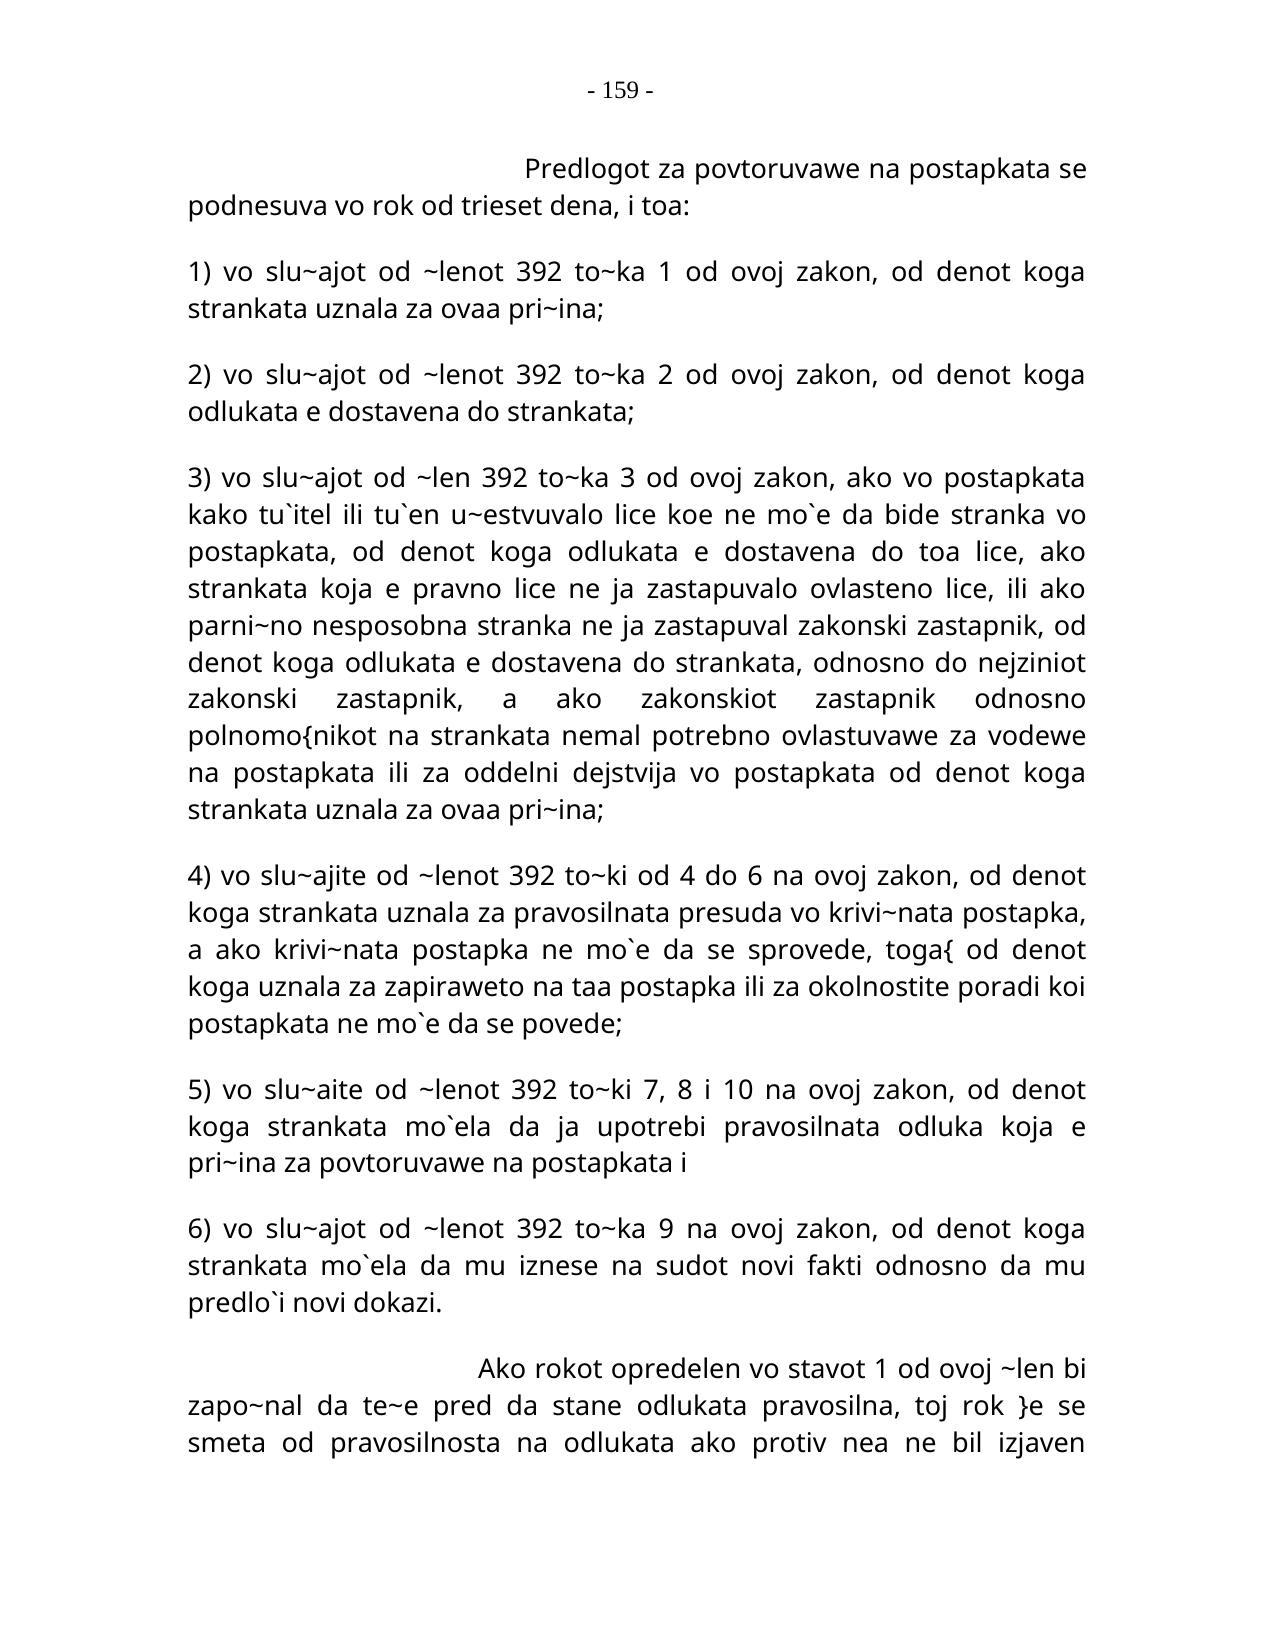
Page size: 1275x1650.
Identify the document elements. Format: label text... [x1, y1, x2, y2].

text Ako rokot opredelen vo stavot 1 od ovoj ~len bi zapo~nal da te~e pred da stane odlukata pravosilna, toj rok }e se smeta od pravosilnosta na odlukata ako protiv nea ne bil izjaven [187, 1350, 1087, 1460]
text 4) vo slu~ajite od ~lenot 392 to~ki od 4 do 6 na ovoj zakon, od denot koga strankata uznala za pravosilnata presuda vo krivi~nata postapka, a ako krivi~nata postapka ne mo`e da se sprovede, toga{ od denot koga uznala za zapiraweto na taa postapka ili za okolnostite poradi koi postapkata ne mo`e da se povede; [187, 857, 1087, 1041]
text 2) vo slu~ajot od ~lenot 392 to~ka 2 od ovoj zakon, od denot koga odlukata e dostavena do strankata; [187, 356, 1087, 429]
text 5) vo slu~aite od ~lenot 392 to~ki 7, 8 i 10 na ovoj zakon, od denot koga strankata mo`ela da ja upotrebi pravosilnata odluka koja e pri~ina za povtoruvawe na postapkata i [187, 1070, 1087, 1181]
text Predlogot za povtoruvawe na postapkata se podnesuva vo rok od trieset dena, i toa: [187, 150, 1087, 224]
text 1) vo slu~ajot od ~lenot 392 to~ka 1 od ovoj zakon, od denot koga strankata uznala za ovaa pri~ina; [187, 253, 1087, 327]
text 6) vo slu~ajot od ~lenot 392 to~ka 9 na ovoj zakon, od denot koga strankata mo`ela da mu iznese na sudot novi fakti odnosno da mu predlo`i novi dokazi. [187, 1210, 1087, 1321]
text 3) vo slu~ajot od ~len 392 to~ka 3 od ovoj zakon, ako vo postapkata kako tu`itel ili tu`en u~estvuvalo lice koe ne mo`e da bide stranka vo postapkata, od denot koga odlukata e dostavena do toa lice, ako strankata koja e pravno lice ne ja zastapuvalo ovlasteno lice, ili ako parni~no nesposobna stranka ne ja zastapuval zakonski zastapnik, od denot koga odlukata e dostavena do strankata, odnosno do nejziniot zakonski zastapnik, a ako zakonskiot zastapnik odnosno polnomo{nikot na strankata nemal potrebno ovlastuvawe za vodewe na postapkata ili za oddelni dejstvija vo postapkata od denot koga strankata uznala za ovaa pri~ina; [187, 459, 1087, 827]
